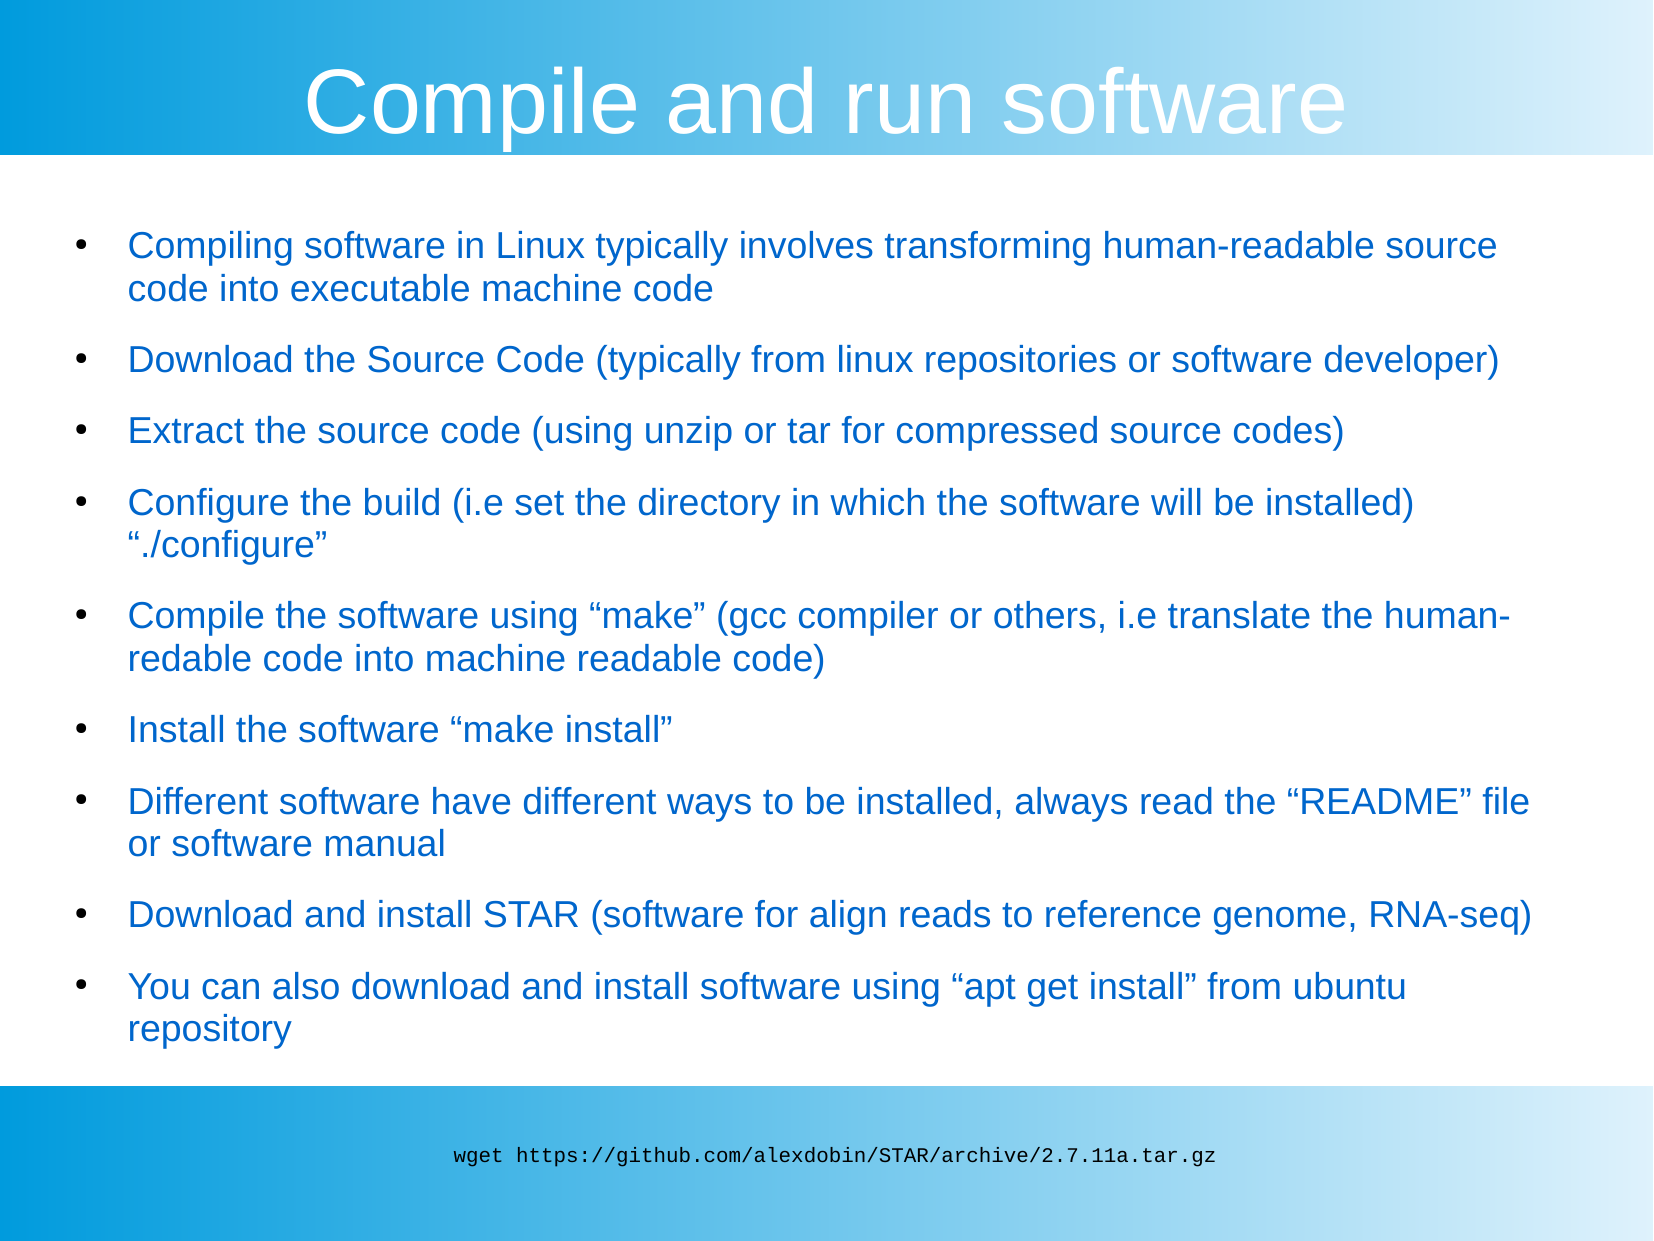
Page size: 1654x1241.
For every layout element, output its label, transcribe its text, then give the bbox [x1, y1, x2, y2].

text_box wget https://github.com/alexdobin/STAR/archive/2.7.11a.tar.gz [438, 1137, 1231, 1176]
list Compiling software in Linux typically involves transforming human-readable source code into executable machine code Download the Source Code (typically from linux repositories or software developer) Extract the source code (using unzip or tar for compressed source codes) Configure the build (i.e set the directory in which the software will be installed) “./configure” Compile the software using “make” (gcc compiler or others, i.e translate the human-redable code into machine readable code) Install the software “make install” Different software have different ways to be installed, always read the “README” file or software manual Download and install STAR (software for align reads to reference genome, RNA-seq) You can also download and install software using “apt get install” from ubuntu repository [56, 225, 1546, 1081]
title Compile and run software [82, 49, 1571, 155]
